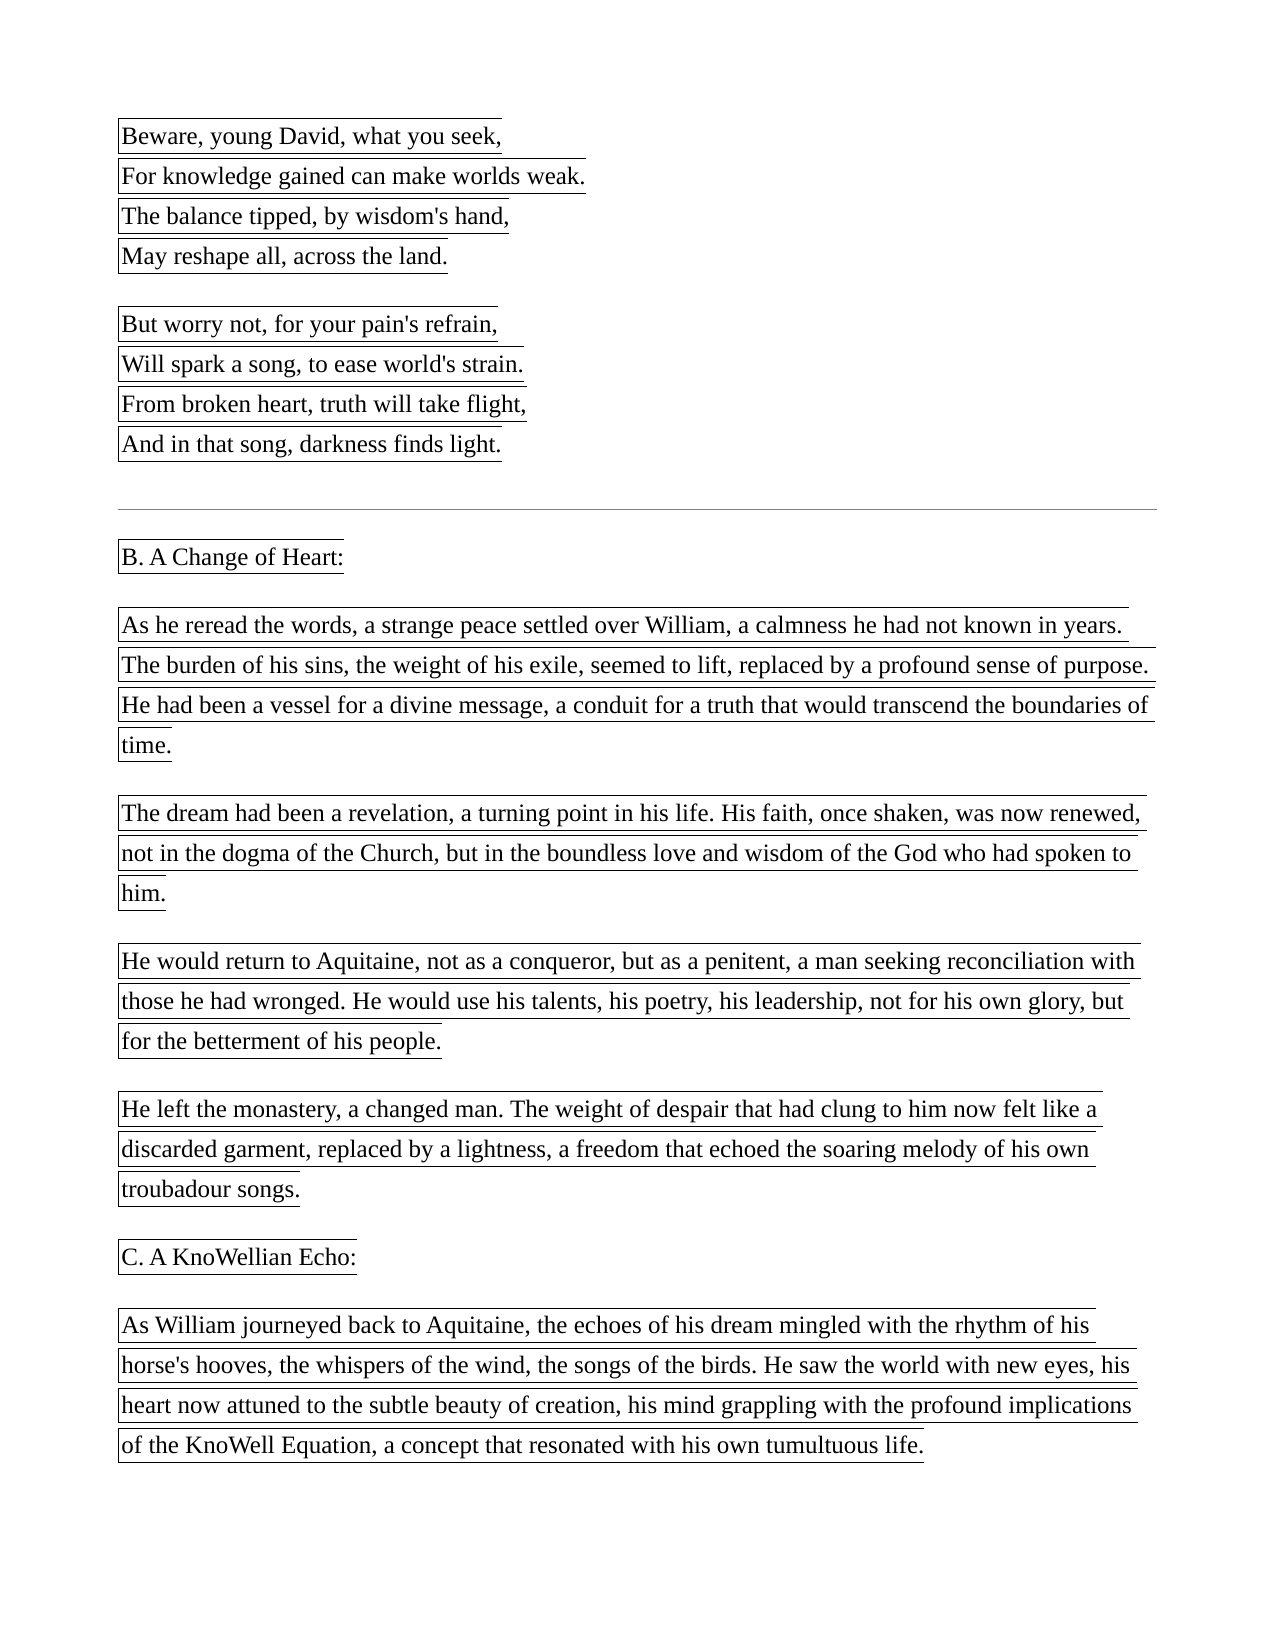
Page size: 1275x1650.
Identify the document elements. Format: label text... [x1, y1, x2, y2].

text But worry not, for your pain's refrain, Will spark a song, to ease world's strain. From broken heart, truth will take flight, And in that song, darkness finds light. [118, 306, 1157, 461]
text As he reread the words, a strange peace settled over William, a calmness he had not known in years. The burden of his sins, the weight of his exile, seemed to lift, replaced by a profound sense of purpose. He had been a vessel for a divine message, a conduit for a truth that would transcend the boundaries of time. [118, 607, 1157, 762]
text B. A Change of Heart: [119, 539, 1157, 573]
text He left the monastery, a changed man. The weight of despair that had clung to him now felt like a discarded garment, replaced by a lightness, a freedom that echoed the soaring melody of his own troubadour songs. [118, 1091, 1157, 1206]
text The dream had been a revelation, a turning point in his life. His faith, once shaken, was now renewed, not in the dogma of the Church, but in the boundless love and wisdom of the God who had spoken to him. [118, 795, 1157, 910]
text He would return to Aquitaine, not as a conqueror, but as a penitent, a man seeking reconciliation with those he had wronged. He would use his talents, his poetry, his leadership, not for his own glory, but for the betterment of his people. [118, 943, 1157, 1058]
text As William journeyed back to Aquitaine, the echoes of his dream mingled with the rhythm of his horse's hooves, the whispers of the wind, the songs of the birds. He saw the world with new eyes, his heart now attuned to the subtle beauty of creation, his mind grappling with the profound implications of the KnoWell Equation, a concept that resonated with his own tumultuous life. [118, 1307, 1157, 1462]
text C. A KnoWellian Echo: [119, 1239, 1157, 1274]
text Beware, young David, what you seek, For knowledge gained can make worlds weak. The balance tipped, by wisdom's hand, May reshape all, across the land. [118, 118, 1157, 273]
